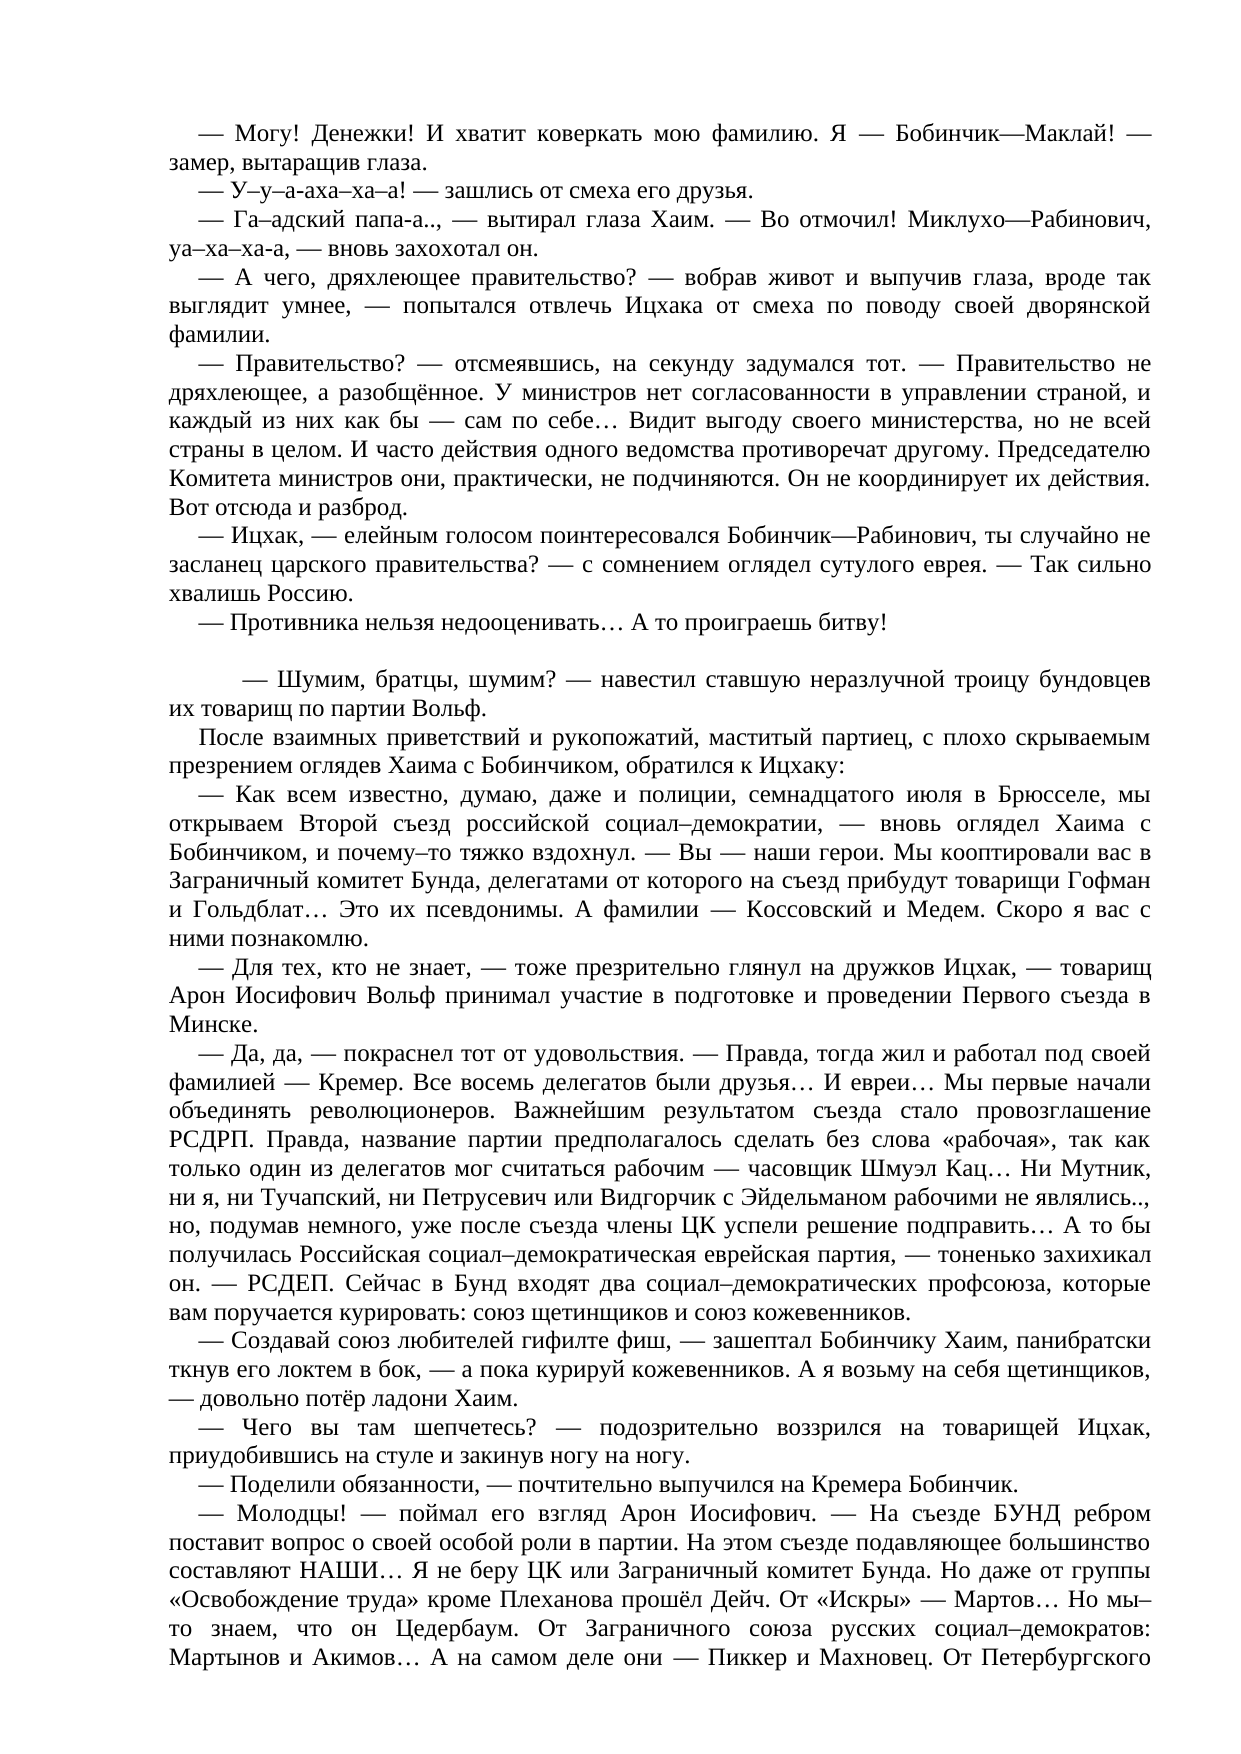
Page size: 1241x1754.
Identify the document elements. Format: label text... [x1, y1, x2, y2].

text — А чего, дряхлеющее правительство? — вобрав живот и выпучив глаза, вроде так выглядит умнее, — попытался отвлечь Ицхака от смеха по поводу своей дворянской фамилии. [169, 262, 1152, 348]
text — Как всем известно, думаю, даже и полиции, семнадцатого июля в Брюсселе, мы открываем Второй съезд российской социал–демократии, — вновь оглядел Хаима с Бобинчиком, и почему–то тяжко вздохнул. — Вы — наши герои. Мы кооптировали вас в Заграничный комитет Бунда, делегатами от которого на съезд прибудут товарищи Гофман и Гольдблат… Это их псевдонимы. А фамилии — Коссовский и Медем. Скоро я вас с ними познакомлю. [169, 779, 1152, 952]
text — Молодцы! — поймал его взгляд Арон Иосифович. — На съезде БУНД ребром поставит вопрос о своей особой роли в партии. На этом съезде подавляющее большинство составляют НАШИ… Я не беру ЦК или Заграничный комитет Бунда. Но даже от группы «Освобождение труда» кроме Плеханова прошёл Дейч. От «Искры» — Мартов… Но мы–то знаем, что он Цедербаум. От Заграничного союза русских социал–демократов: Мартынов и Акимов… А на самом деле они — Пиккер и Махновец. От Петербургского [169, 1498, 1152, 1671]
text — Создавай союз любителей гифилте фиш, — зашептал Бобинчику Хаим, панибратски ткнув его локтем в бок, — а пока курируй кожевенников. А я возьму на себя щетинщиков, — довольно потёр ладони Хаим. [169, 1326, 1152, 1412]
text — Шумим, братцы, шумим? — навестил ставшую неразлучной троицу бундовцев их товарищ по партии Вольф. [169, 664, 1152, 722]
text — Противника нельзя недооценивать… А то проиграешь битву! [169, 607, 1152, 636]
text — Могу! Денежки! И хватит коверкать мою фамилию. Я — Бобинчик—Маклай! — замер, вытаращив глаза. [169, 118, 1152, 176]
text После взаимных приветствий и рукопожатий, маститый партиец, с плохо скрываемым презрением оглядев Хаима с Бобинчиком, обратился к Ицхаку: [169, 722, 1152, 779]
text — Да, да, — покраснел тот от удовольствия. — Правда, тогда жил и работал под своей фамилией — Кремер. Все восемь делегатов были друзья… И евреи… Мы первые начали объединять революционеров. Важнейшим результатом съезда стало провозглашение РСДРП. Правда, название партии предполагалось сделать без слова «рабочая», так как только один из делегатов мог считаться рабочим — часовщик Шмуэл Кац… Ни Мутник, ни я, ни Тучапский, ни Петрусевич или Видгорчик с Эйдельманом рабочими не являлись.., но, подумав немного, уже после съезда члены ЦК успели решение подправить… А то бы получилась Российская социал–демократическая еврейская партия, — тоненько захихикал он. — РСДЕП. Сейчас в Бунд входят два социал–демократических профсоюза, которые вам поручается курировать: союз щетинщиков и союз кожевенников. [169, 1038, 1152, 1326]
text — Для тех, кто не знает, — тоже презрительно глянул на дружков Ицхак, — товарищ Арон Иосифович Вольф принимал участие в подготовке и проведении Первого съезда в Минске. [169, 952, 1152, 1038]
text — Поделили обязанности, — почтительно выпучился на Кремера Бобинчик. [169, 1469, 1152, 1498]
text — Ицхак, — елейным голосом поинтересовался Бобинчик—Рабинович, ты случайно не засланец царского правительства? — с сомнением оглядел сутулого еврея. — Так сильно хвалишь Россию. [169, 521, 1152, 607]
text — Чего вы там шепчетесь? — подозрительно воззрился на товарищей Ицхак, приудобившись на стуле и закинув ногу на ногу. [169, 1412, 1152, 1469]
text — Га–адский папа-а.., — вытирал глаза Хаим. — Во отмочил! Миклухо—Рабинович, уа–ха–ха-а, — вновь захохотал он. [169, 204, 1152, 262]
text — Правительство? — отсмеявшись, на секунду задумался тот. — Правительство не дряхлеющее, а разобщённое. У министров нет согласованности в управлении страной, и каждый из них как бы — сам по себе… Видит выгоду своего министерства, но не всей страны в целом. И часто действия одного ведомства противоречат другому. Председателю Комитета министров они, практически, не подчиняются. Он не координирует их действия. Вот отсюда и разброд. [169, 348, 1152, 521]
text — У–у–а-аха–ха–а! — зашлись от смеха его друзья. [169, 176, 1152, 204]
